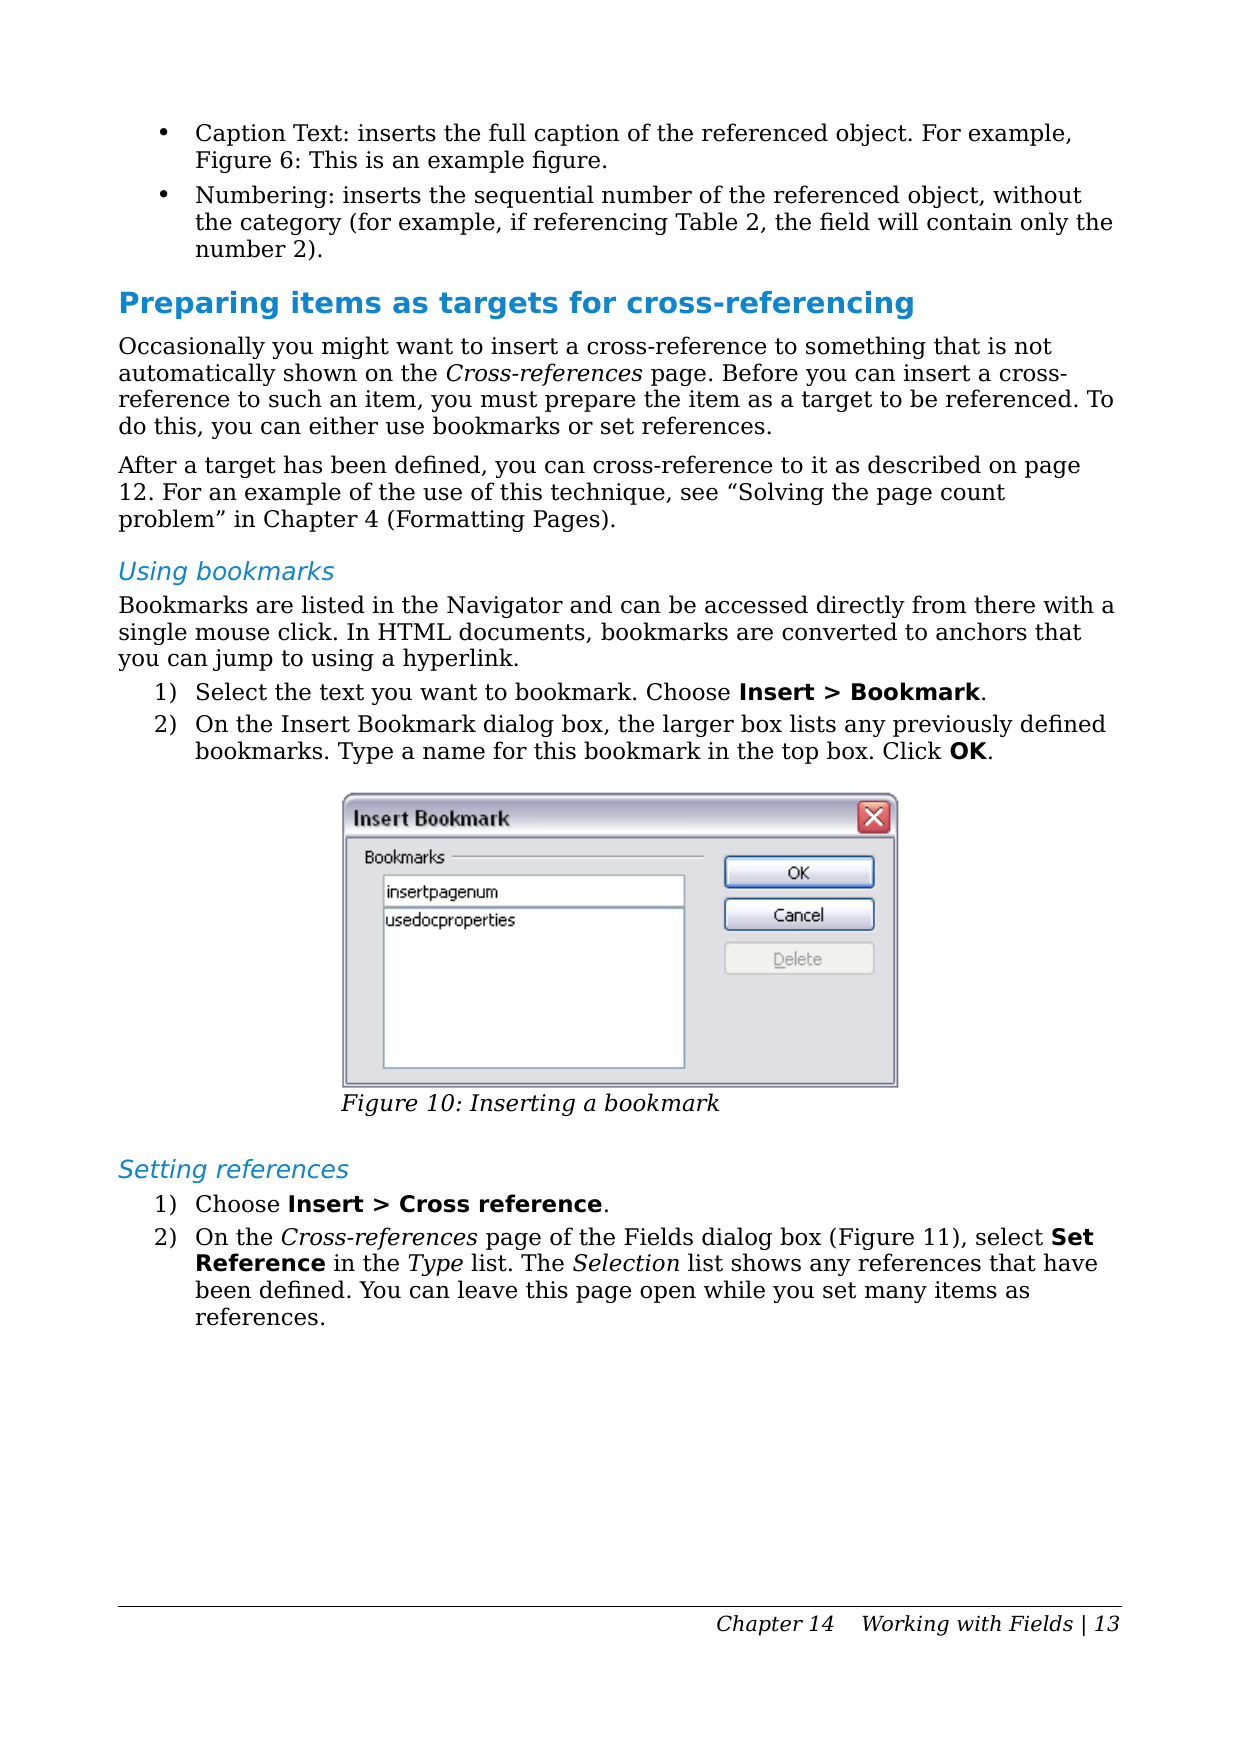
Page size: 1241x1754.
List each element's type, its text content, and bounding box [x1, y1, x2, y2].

list On the Insert Bookmark dialog box, the larger box lists any previously defined bookmarks. Type a name for this bookmark in the top box. Click OK. [177, 712, 1122, 765]
list Select the text you want to bookmark. Choose Insert > Bookmark. [177, 679, 1122, 705]
subtitle Using bookmarks [118, 557, 1122, 586]
text Figure 10: Inserting a bookmark [341, 1091, 899, 1117]
picture [341, 790, 900, 1091]
subtitle Preparing items as targets for cross-referencing [118, 287, 1122, 321]
list On the Cross-references page of the Fields dialog box (Figure 11), select Set Reference in the Type list. The Selection list shows any references that have been defined. You can leave this page open while you set many items as references. [177, 1224, 1122, 1330]
list Numbering: inserts the sequential number of the referenced object, without the category (for example, if referencing Table 2, the field will contain only the number 2). [156, 180, 1122, 263]
text After a target has been defined, you can cross-reference to it as described on page 12. For an example of the use of this technique, see “Solving the page count problem” in Chapter 4 (Formatting Pages). [118, 452, 1122, 532]
list Bookmarks are listed in the Navigator and can be accessed directly from there with a single mouse click. In HTML documents, bookmarks are converted to anchors that you can jump to using a hyperlink. [118, 592, 1122, 672]
list Choose Insert > Cross reference. [177, 1191, 1122, 1217]
subtitle Setting references [118, 1155, 1122, 1184]
list Caption Text: inserts the full caption of the referenced object. For example, Figure 6: This is an example figure. [156, 118, 1122, 174]
text Occasionally you might want to insert a cross-reference to something that is not automatically shown on the Cross-references page. Before you can insert a cross-reference to such an item, you must prepare the item as a target to be referenced. To do this, you can either use bookmarks or set references. [118, 333, 1122, 440]
